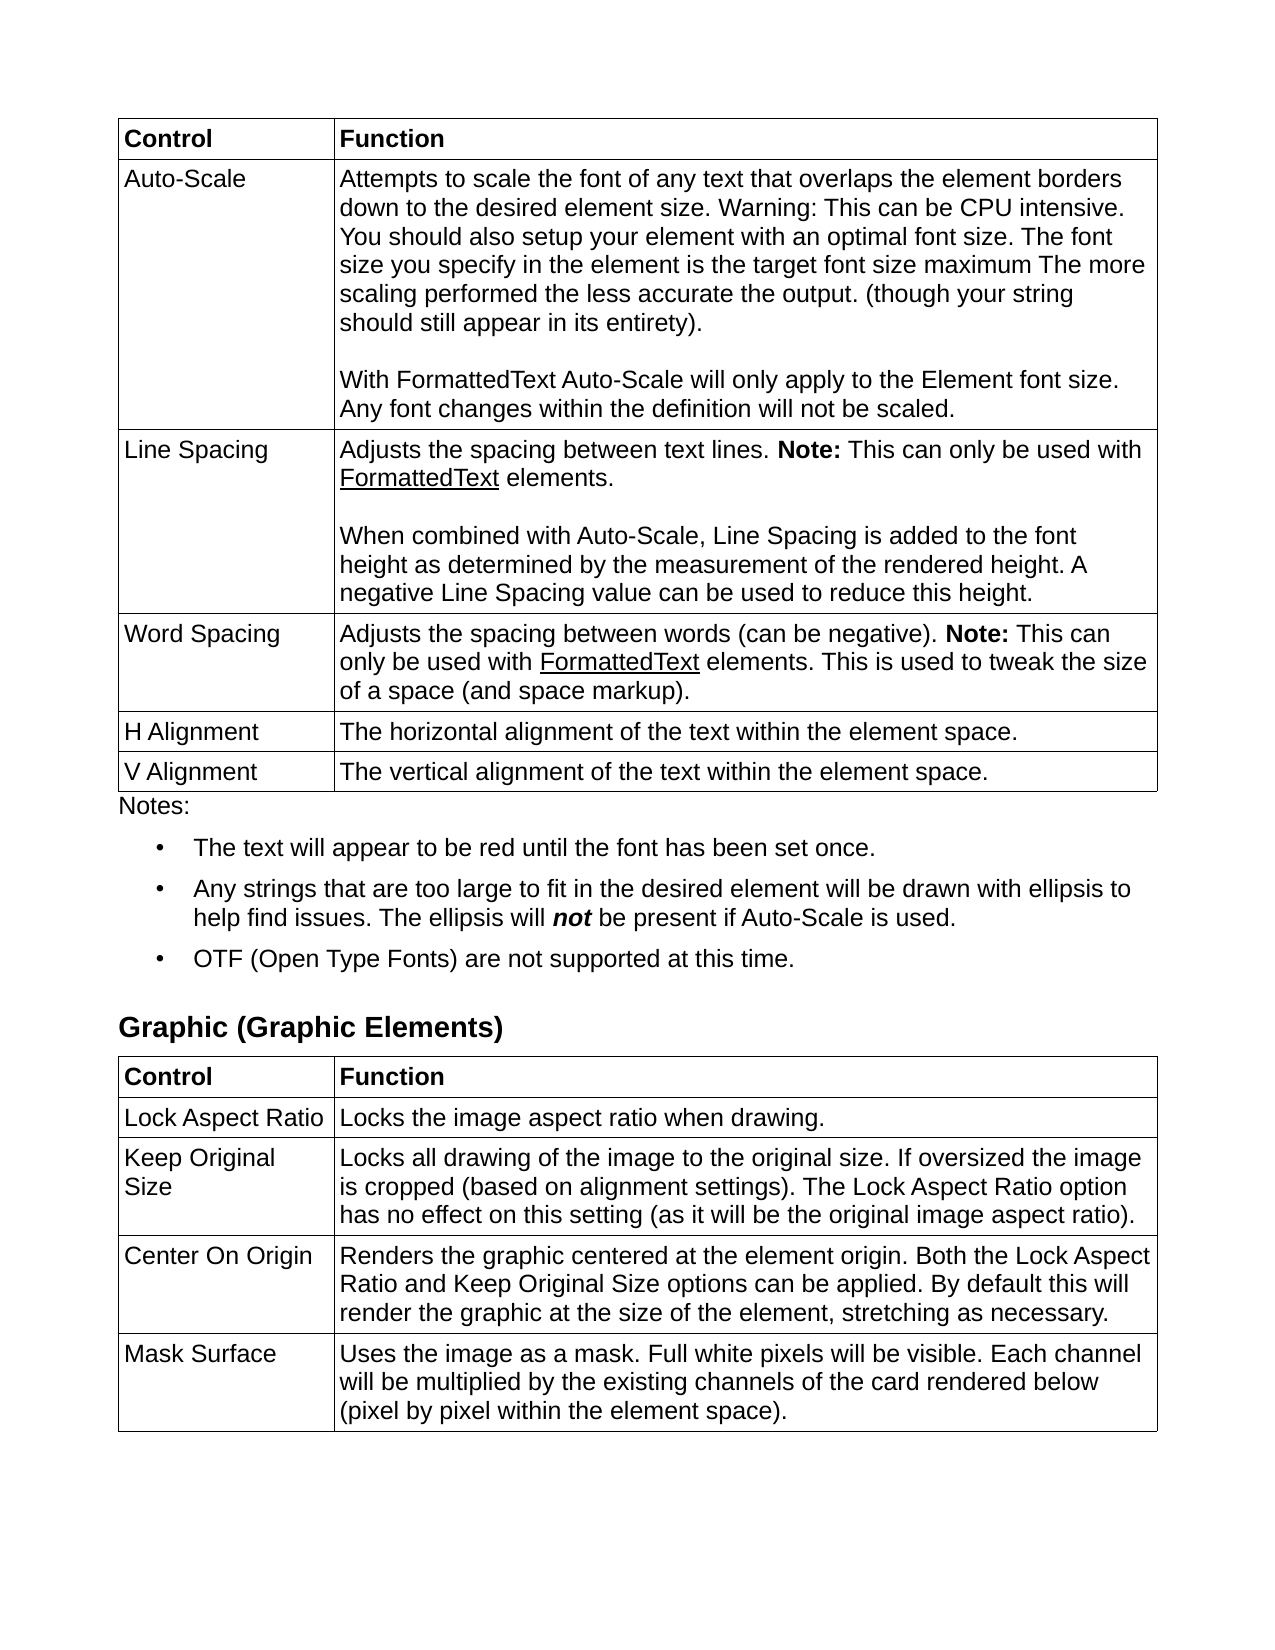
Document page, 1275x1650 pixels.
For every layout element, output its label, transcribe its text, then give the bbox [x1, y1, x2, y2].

list OTF (Open Type Fonts) are not supported at this time. [156, 944, 1157, 973]
table_cell Attempts to scale the font of any text that overlaps the element borders down to the desired element size. Warning: This can be CPU intensive. You should also setup your element with an optimal font size. The font size you specify in the element is the target font size maximum The more scaling performed the less accurate the output. (though your string should still appear in its entirety). With FormattedText Auto-Scale will only apply to the Element font size. Any font changes within the definition will not be scaled. [335, 160, 1157, 429]
table_cell Renders the graphic centered at the element origin. Both the Lock Aspect Ratio and Keep Original Size options can be applied. By default this will render the graphic at the size of the element, stretching as necessary. [335, 1236, 1157, 1333]
table_cell Auto-Scale [119, 160, 334, 429]
table_header Function [335, 1057, 1157, 1097]
table_cell Adjusts the spacing between words (can be negative). Note: This can only be used with FormattedText elements. This is used to tweak the size of a space (and space markup). [335, 614, 1157, 711]
table_cell The vertical alignment of the text within the element space. [335, 752, 1157, 791]
table_cell Keep Original Size [119, 1138, 334, 1235]
table_header Function [335, 119, 1157, 158]
table_cell The horizontal alignment of the text within the element space. [335, 712, 1157, 751]
table_header Control [119, 1057, 334, 1097]
table_cell Locks all drawing of the image to the original size. If oversized the image is cropped (based on alignment settings). The Lock Aspect Ratio option has no effect on this setting (as it will be the original image aspect ratio). [335, 1138, 1157, 1235]
table_cell H Alignment [119, 712, 334, 751]
subtitle Graphic (Graphic Elements) [118, 1010, 1157, 1044]
table_cell Uses the image as a mask. Full white pixels will be visible. Each channel will be multiplied by the existing channels of the card rendered below (pixel by pixel within the element space). [335, 1334, 1157, 1431]
text Notes: [118, 792, 1157, 820]
table_cell Lock Aspect Ratio [119, 1098, 334, 1137]
table_cell Locks the image aspect ratio when drawing. [335, 1098, 1157, 1137]
table_cell Line Spacing [119, 430, 334, 613]
table_cell Center On Origin [119, 1236, 334, 1333]
table_cell Word Spacing [119, 614, 334, 711]
table_header Control [119, 119, 334, 158]
table_cell V Alignment [119, 752, 334, 791]
table_cell Mask Surface [119, 1334, 334, 1431]
list Any strings that are too large to fit in the desired element will be drawn with ellipsis to help find issues. The ellipsis will not be present if Auto-Scale is used. [156, 874, 1157, 932]
table_cell Adjusts the spacing between text lines. Note: This can only be used with FormattedText elements. When combined with Auto-Scale, Line Spacing is added to the font height as determined by the measurement of the rendered height. A negative Line Spacing value can be used to reduce this height. [335, 430, 1157, 613]
list The text will appear to be red until the font has been set once. [156, 833, 1157, 861]
